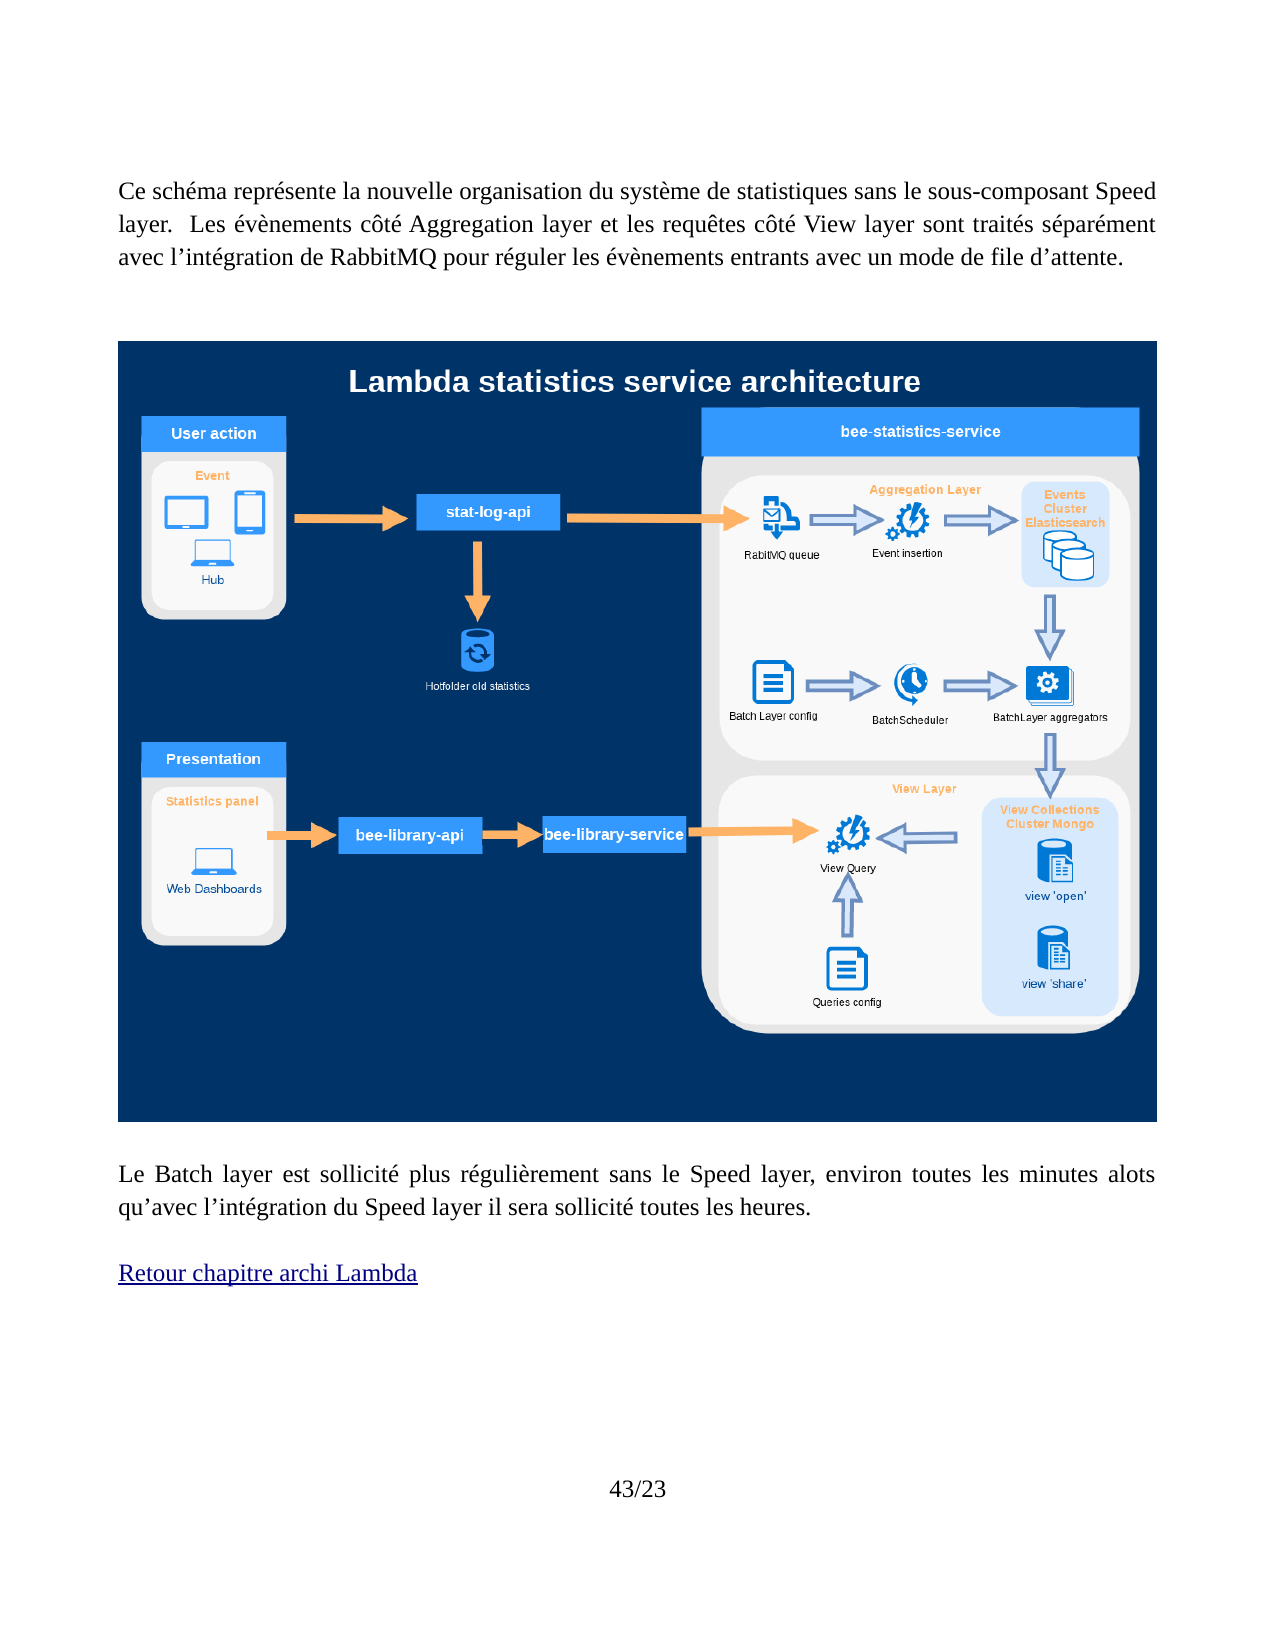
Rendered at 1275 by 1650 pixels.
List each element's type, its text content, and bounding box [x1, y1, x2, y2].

picture [118, 341, 1157, 1122]
text Le Batch layer est sollicité plus régulièrement sans le Speed layer, environ toutes les minutes alots qu’avec l’intégration du Speed layer il sera sollicité toutes les heures. [118, 1159, 1157, 1221]
text Retour chapitre archi Lambda [118, 1258, 1157, 1287]
text Ce schéma représente la nouvelle organisation du système de statistiques sans le sous-composant Speed layer. Les évènements côté Aggregation layer et les requêtes côté View layer sont traités séparément avec l’intégration de RabbitMQ pour réguler les évènements entrants avec un mode de file d’attente. [118, 176, 1157, 271]
